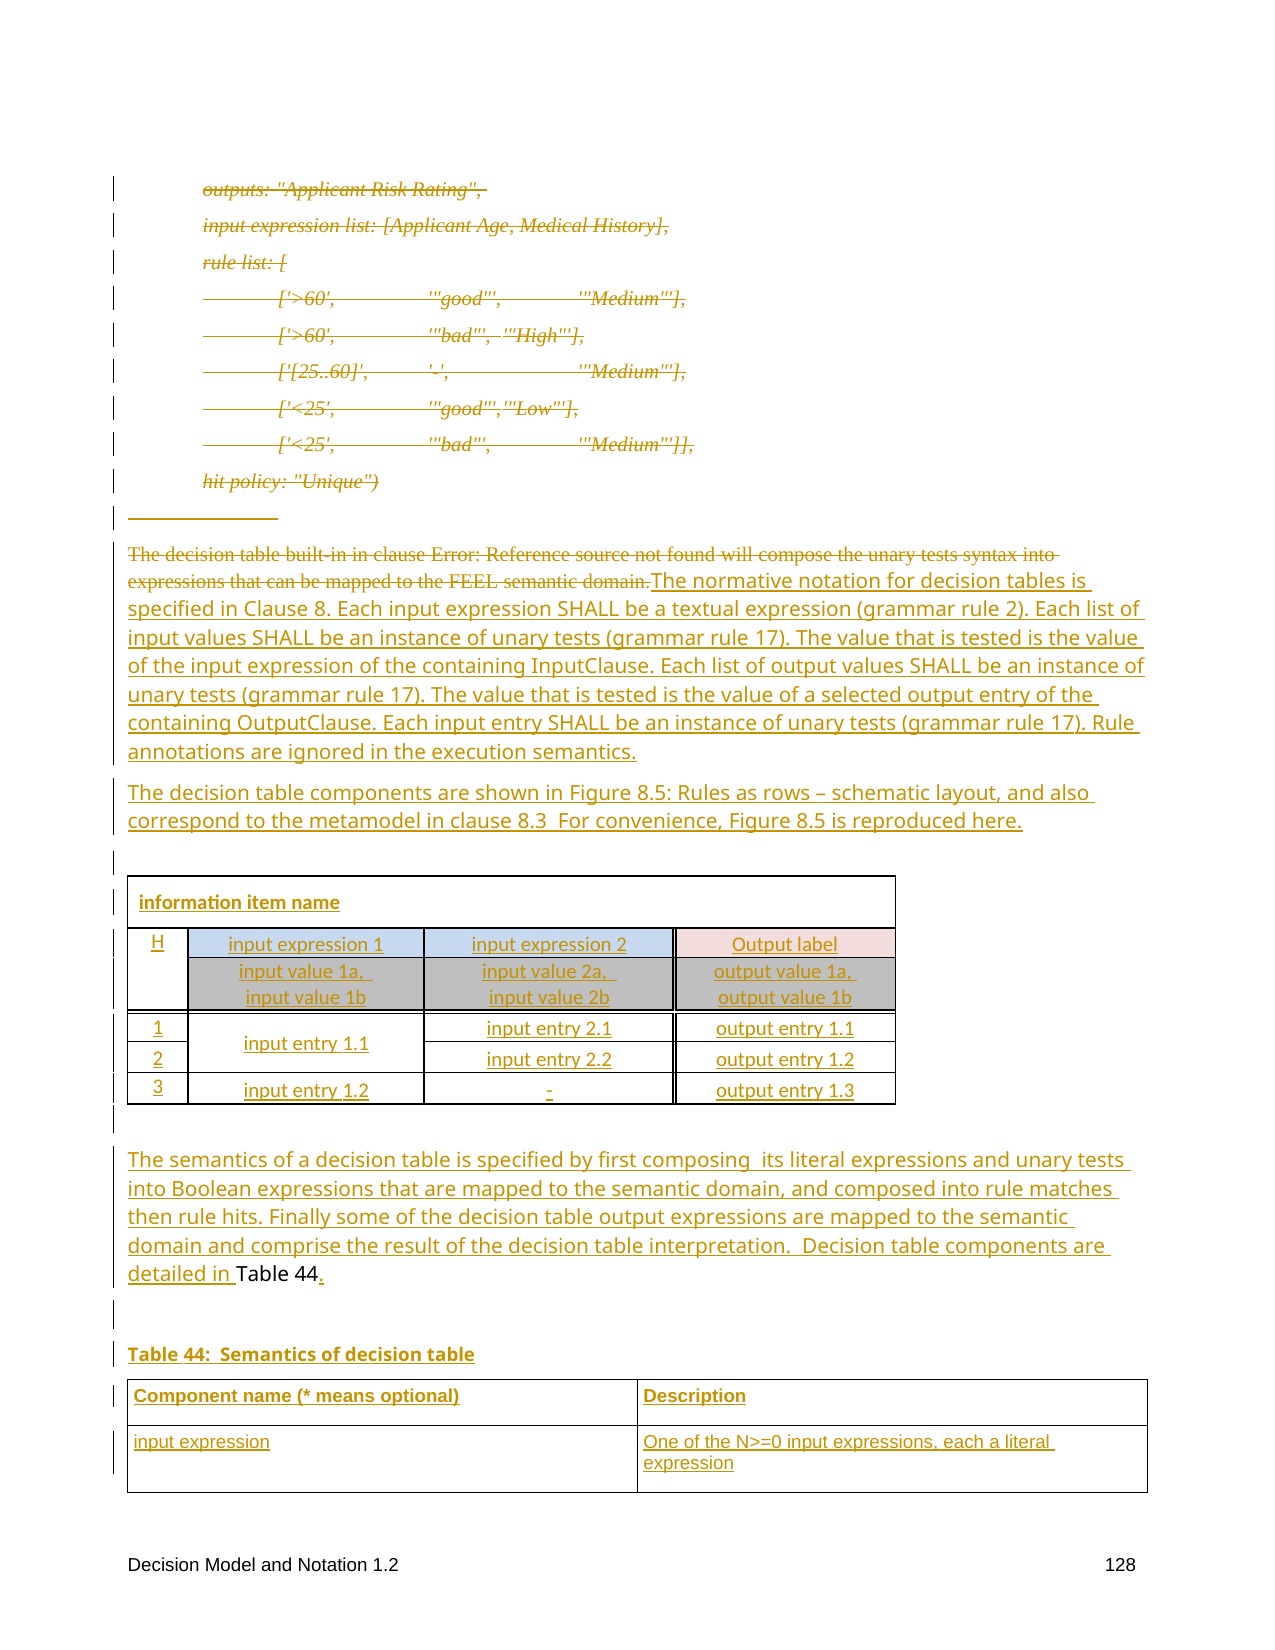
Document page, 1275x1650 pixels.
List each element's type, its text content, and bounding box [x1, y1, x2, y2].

table_header Description [638, 1380, 1147, 1425]
table_cell input entry 1.1 [189, 1014, 423, 1072]
table_cell output entry 1.2 [677, 1042, 895, 1072]
table_cell 2 [128, 1042, 187, 1072]
table_cell input entry 1.2 [189, 1073, 423, 1103]
table_cell H [128, 929, 187, 1009]
table_cell 3 [128, 1073, 187, 1103]
table_header Component name (* means optional) [128, 1380, 637, 1425]
table_cell Output label [677, 929, 895, 957]
table_cell output entry 1.3 [677, 1073, 895, 1103]
text The decision table components are shown in Figure 8.5: Rules as rows – schematic layout, and also correspond to the metamodel in clause 8.3 For convenience, Figure 8.5 is reproduced here. [127, 778, 1147, 834]
table_cell input expression [128, 1426, 637, 1492]
table_cell input entry 2.1 [425, 1014, 672, 1041]
table_cell One of the N>=0 input expressions, each a literal expression [638, 1426, 1147, 1492]
text The semantics of a decision table is specified by first composing its literal expressions and unary tests into Boolean expressions that are mapped to the semantic domain, and composed into rule matches then rule hits. Finally some of the decision table output expressions are mapped to the semantic domain and comprise the result of the decision table interpretation. Decision table components are detailed in Table 41. [127, 1146, 1147, 1288]
table_cell - [425, 1073, 672, 1103]
table_cell input value 1a, input value 1b [189, 958, 423, 1009]
table_cell output value 1a, output value 1b [677, 958, 895, 1009]
table_cell input entry 2.2 [425, 1042, 672, 1072]
text The normative notation for decision tables is specified in Clause 8. Each input expression SHALL be a textual expression (grammar rule 2). Each list of input values SHALL be an instance of unary tests (grammar rule 17). The value that is tested is the value of the input expression of the containing InputClause. Each list of output values SHALL be an instance of unary tests (grammar rule 17). The value that is tested is the value of a selected output entry of the containing OutputClause. Each input entry SHALL be an instance of unary tests (grammar rule 17). Rule annotations are ignored in the execution semantics. [127, 542, 1147, 765]
table_cell input expression 1 [189, 929, 423, 957]
table_cell input expression 2 [425, 929, 672, 957]
table_header information item name [128, 877, 895, 927]
table_cell input value 2a, input value 2b [425, 958, 672, 1009]
text Table 41: Semantics of decision table [127, 1341, 1147, 1367]
table_cell output entry 1.1 [677, 1014, 895, 1041]
table_cell 1 [128, 1014, 187, 1041]
